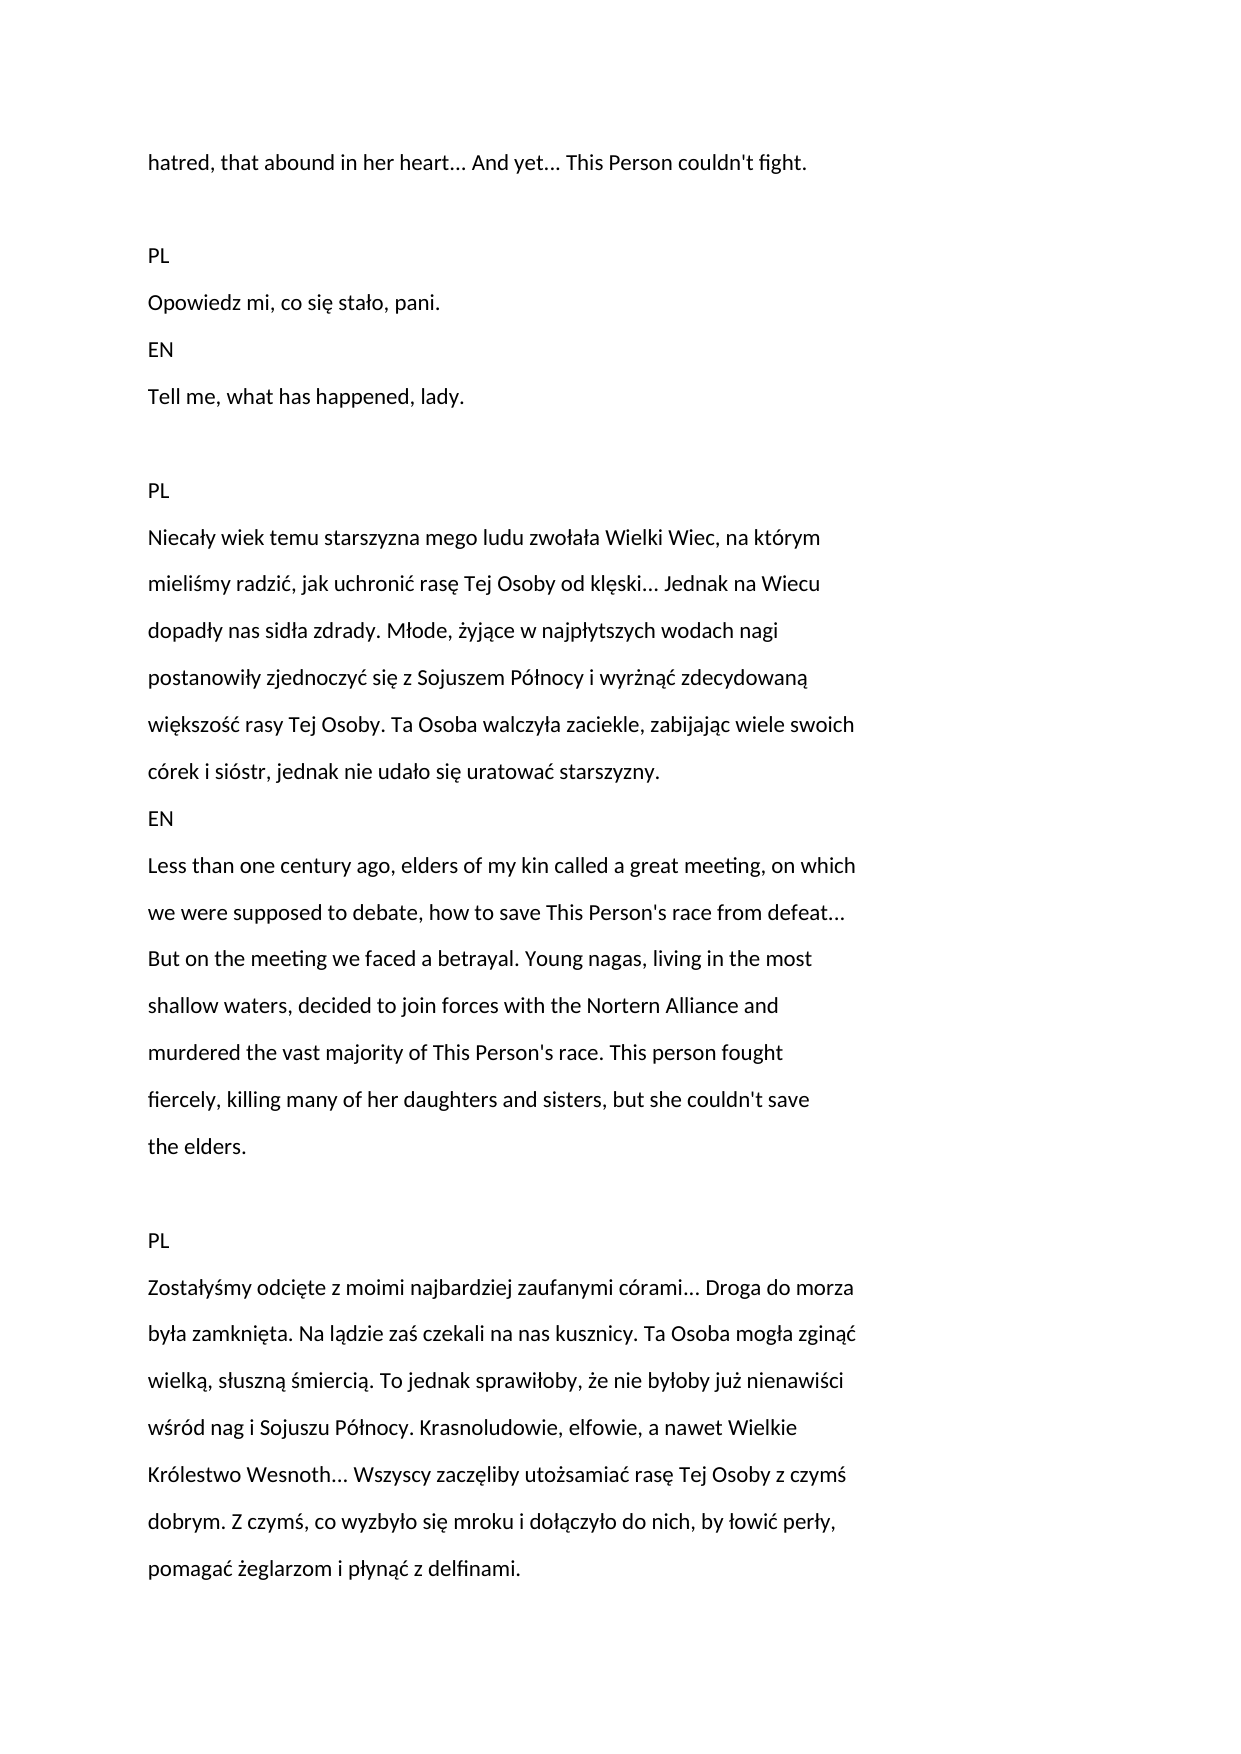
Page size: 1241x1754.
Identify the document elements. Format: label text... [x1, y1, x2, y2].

text dobrym. Z czymś, co wyzbyło się mroku i dołączyło do nich, by łowić perły, [148, 1507, 1093, 1535]
text we were supposed to debate, how to save This Person's race from defeat... [148, 898, 1093, 926]
text mieliśmy radzić, jak uchronić rasę Tej Osoby od klęski... Jednak na Wiecu [148, 569, 1093, 597]
text dopadły nas sidła zdrady. Młode, żyjące w najpłytszych wodach nagi [148, 616, 1093, 644]
text PL [148, 476, 1093, 504]
text murdered the vast majority of This Person's race. This person fought [148, 1038, 1093, 1066]
text EN [148, 335, 1093, 363]
text the elders. [148, 1132, 1093, 1160]
text większość rasy Tej Osoby. Ta Osoba walczyła zaciekle, zabijając wiele swoich [148, 710, 1093, 738]
text PL [148, 241, 1093, 269]
text córek i sióstr, jednak nie udało się uratować starszyzny. [148, 757, 1093, 785]
text But on the meeting we faced a betrayal. Young nagas, living in the most [148, 944, 1093, 972]
text Less than one century ago, elders of my kin called a great meeting, on which [148, 851, 1093, 879]
text PL [148, 1226, 1093, 1254]
text Opowiedz mi, co się stało, pani. [148, 288, 1093, 316]
text hatred, that abound in her heart... And yet... This Person couldn't fight. [148, 148, 1093, 176]
text pomagać żeglarzom i płynąć z delfinami. [148, 1554, 1093, 1582]
text Królestwo Wesnoth... Wszyscy zaczęliby utożsamiać rasę Tej Osoby z czymś [148, 1460, 1093, 1488]
text Zostałyśmy odcięte z moimi najbardziej zaufanymi córami... Droga do morza [148, 1273, 1093, 1301]
text EN [148, 804, 1093, 832]
text Tell me, what has happened, lady. [148, 382, 1093, 410]
text shallow waters, decided to join forces with the Nortern Alliance and [148, 991, 1093, 1019]
text wśród nag i Sojuszu Północy. Krasnoludowie, elfowie, a nawet Wielkie [148, 1413, 1093, 1441]
text wielką, słuszną śmiercią. To jednak sprawiłoby, że nie byłoby już nienawiści [148, 1366, 1093, 1394]
text fiercely, killing many of her daughters and sisters, but she couldn't save [148, 1085, 1093, 1113]
text Niecały wiek temu starszyzna mego ludu zwołała Wielki Wiec, na którym [148, 523, 1093, 551]
text postanowiły zjednoczyć się z Sojuszem Północy i wyrżnąć zdecydowaną [148, 663, 1093, 691]
text była zamknięta. Na lądzie zaś czekali na nas kusznicy. Ta Osoba mogła zginąć [148, 1319, 1093, 1347]
